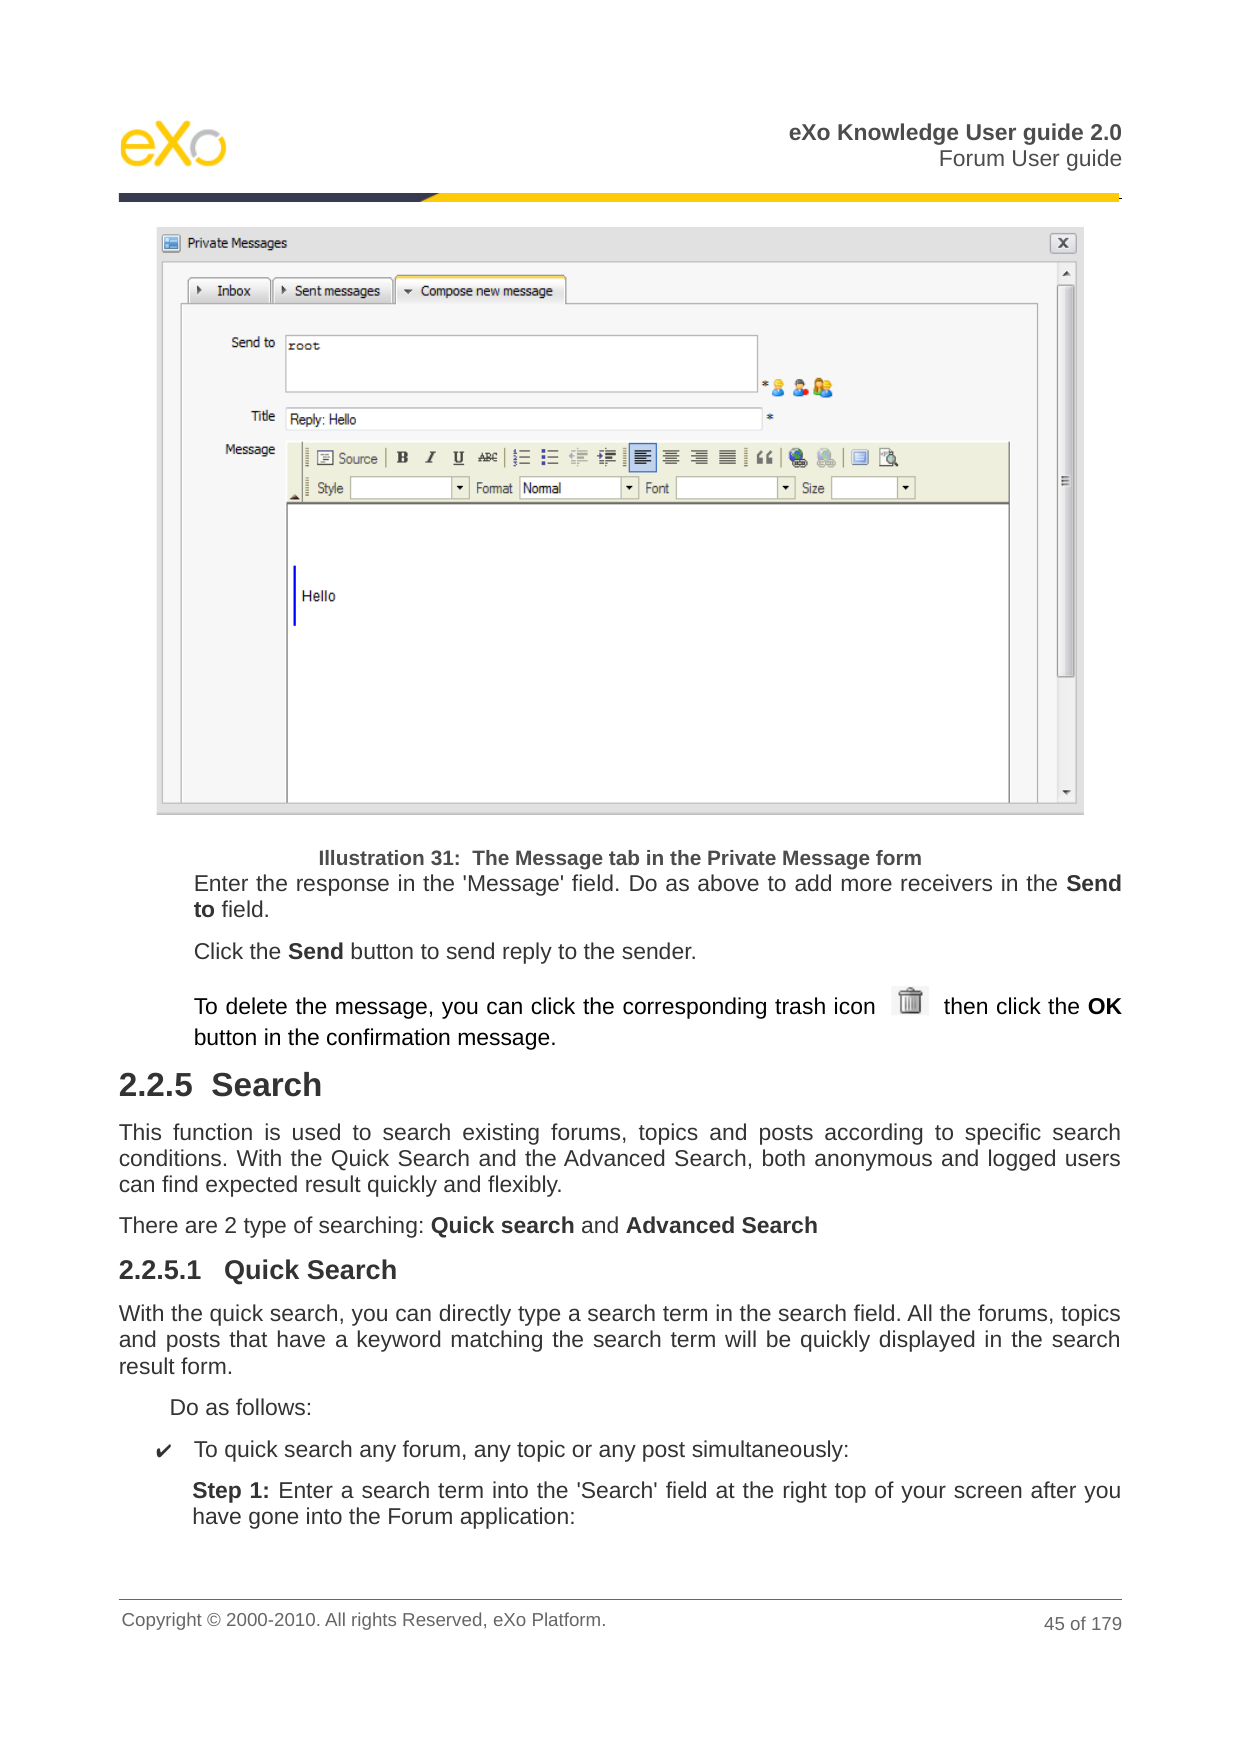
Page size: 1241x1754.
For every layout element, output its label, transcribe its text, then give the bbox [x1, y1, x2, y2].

text This function is used to search existing forums, topics and posts according to specific search conditions. With the Quick Search and the Advanced Search, both anonymous and logged users can find expected result quickly and flexibly. [118, 1118, 1122, 1197]
text With the quick search, you can directly type a search term in the search field. All the forums, topics and posts that have a keyword matching the search term will be quickly displayed in the search result form. [118, 1300, 1122, 1379]
list To delete the message, you can click the corresponding trash icon then click the OK button in the confirmation message. [156, 979, 1122, 1050]
picture [118, 193, 1119, 202]
picture [156, 227, 1084, 815]
subtitle Search [118, 1065, 1122, 1103]
picture [120, 120, 227, 167]
picture [891, 986, 929, 1017]
text There are 2 type of searching: Quick search and Advanced Search [118, 1212, 1122, 1239]
list Step 1: Enter a search term into the 'Search' field at the right top of your screen after you have gone into the Forum application: [154, 1477, 1122, 1529]
list To quick search any forum, any topic or any post simultaneously: [156, 1436, 1122, 1462]
list Enter the response in the 'Message' field. Do as above to add more receivers in the Send to field. [156, 815, 1122, 923]
list Click the Send button to send reply to the sender. [156, 938, 1122, 964]
subtitle Quick Search [118, 1254, 1122, 1285]
list Illustration 31: The Message tab in the Private Message form [137, 815, 1103, 870]
text Do as follows: [118, 1394, 1122, 1421]
